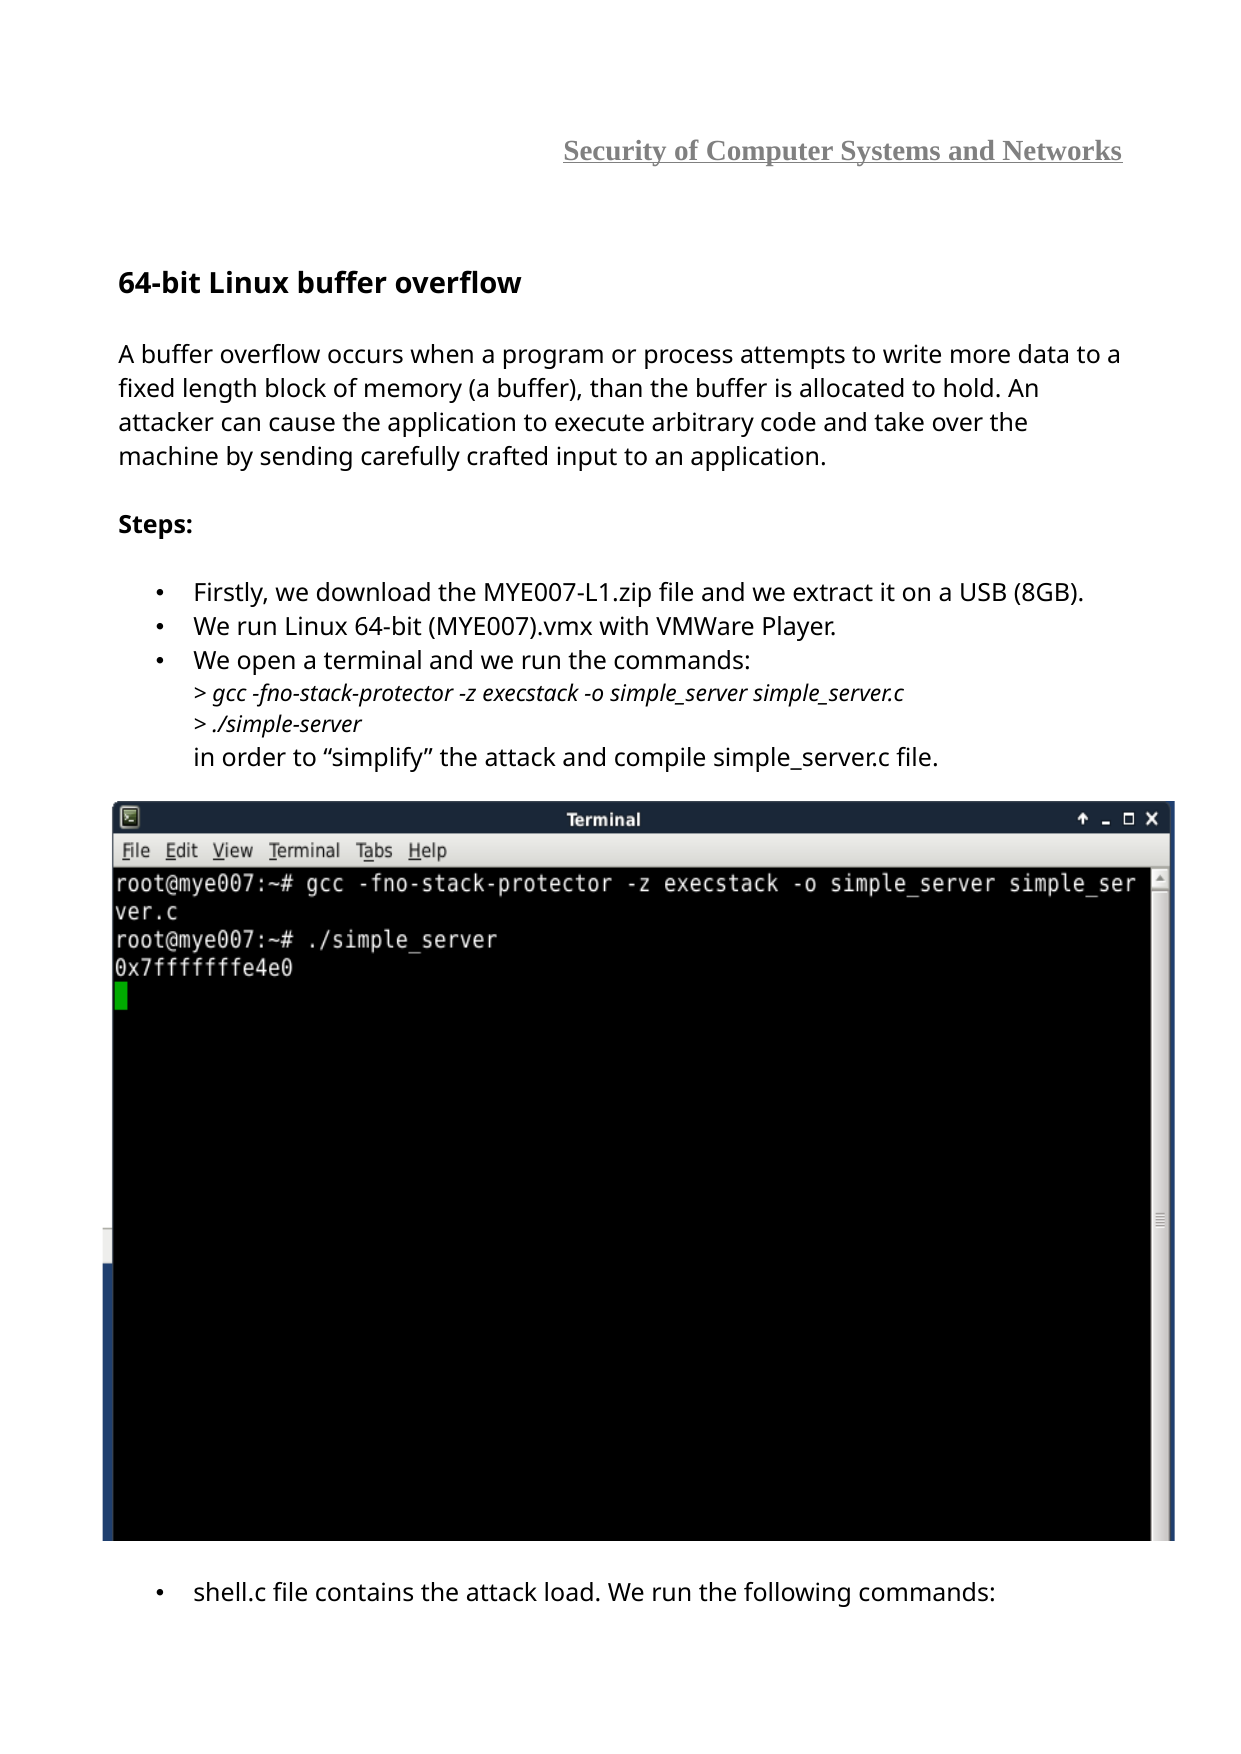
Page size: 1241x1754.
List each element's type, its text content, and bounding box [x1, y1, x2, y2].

list > ./simple-server [156, 708, 1122, 739]
list in order to “simplify” the attack and compile simple_server.c file. [156, 739, 1122, 773]
list > gcc -fno-stack-protector -z execstack -o simple_server simple_server.c [156, 677, 1122, 708]
text 64-bit Linux buffer overflow [118, 262, 1122, 302]
list We run Linux 64-bit (MYE007).vmx with VMWare Player. [156, 609, 1122, 643]
text A buffer overflow occurs when a program or process attempts to write more data to a fixed length block of memory (a buffer), than the buffer is allocated to hold. An attacker can cause the application to execute arbitrary code and take over the machine by sending carefully crafted input to an application. [118, 336, 1122, 472]
list We open a terminal and we run the commands: [156, 643, 1122, 677]
picture [102, 801, 1175, 1541]
list shell.c file contains the attack load. We run the following commands: [156, 1574, 1122, 1608]
list Firstly, we download the MYE007-L1.zip file and we extract it on a USB (8GB). [156, 575, 1122, 609]
text Steps: [118, 507, 1122, 541]
